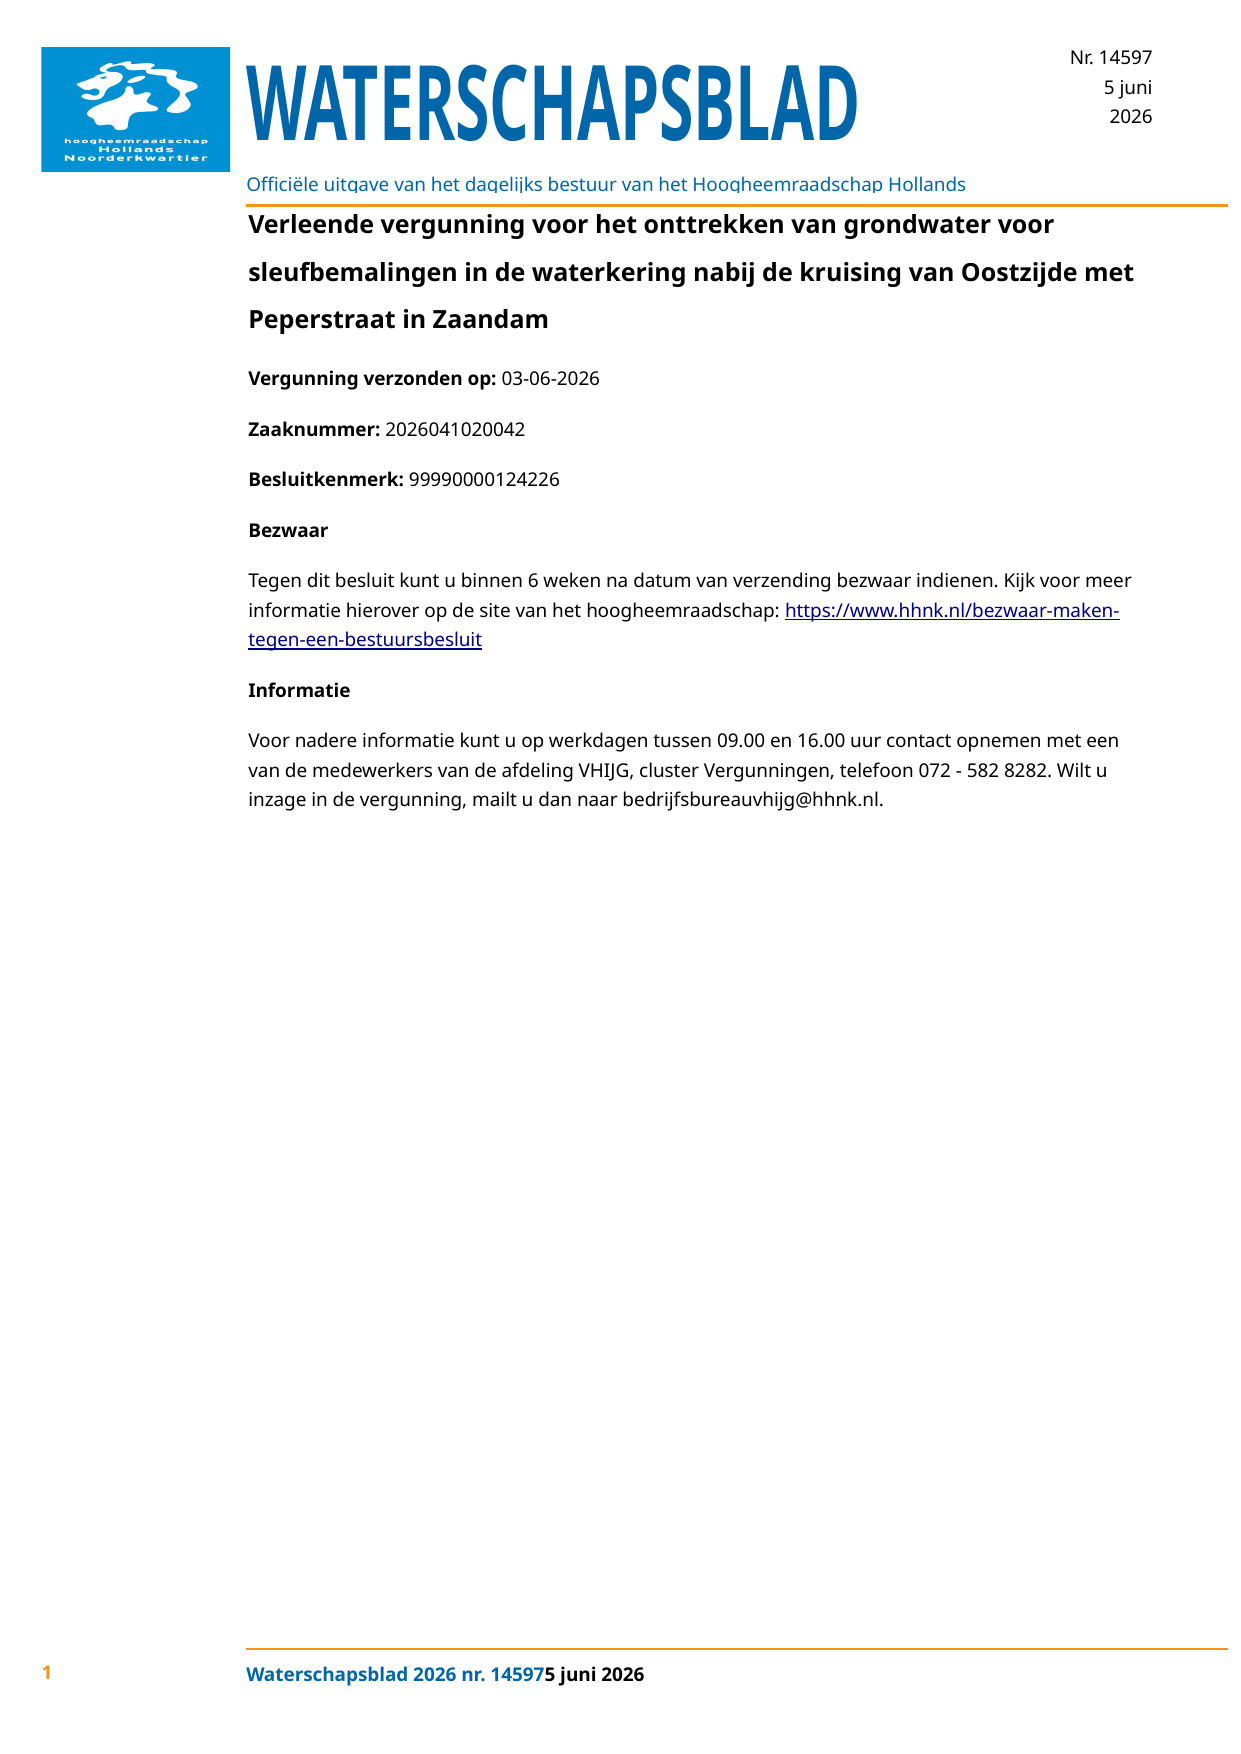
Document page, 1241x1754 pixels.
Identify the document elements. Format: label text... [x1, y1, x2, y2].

picture [78, 64, 122, 99]
picture [118, 62, 197, 112]
text Vergunning verzonden op: 03-06-2026 [248, 366, 1152, 391]
text Informatie [248, 677, 1152, 702]
picture [129, 76, 144, 82]
text Bezwaar [248, 517, 1152, 542]
text Verleende vergunning voor het onttrekken van grondwater voor sleufbemalingen in de waterkering nabij de kruising van Oostzijde met Peperstraat in Zaandam [248, 207, 1152, 336]
text Voor nadere informatie kunt u op werkdagen tussen 09.00 en 16.00 uur contact opnemen met een van de medewerkers van de afdeling VHIJG, cluster Vergunningen, telefoon 072 - 582 8282. Wilt u inzage in de vergunning, mailt u dan naar bedrijfsbureauvhijg@hhnk.nl. [248, 727, 1152, 812]
text Besluitkenmerk: 99990000124226 [248, 466, 1152, 492]
text Zaaknummer: 2026041020042 [248, 416, 1152, 442]
text Tegen dit besluit kunt u binnen 6 weken na datum van verzending bezwaar indienen. Kijk voor meer informatie hierover op de site van het hoogheemraadschap: https://www.hhnk.nl/bezwaar-maken-tegen-een-bestuursbesluit [248, 567, 1152, 652]
picture [88, 87, 157, 130]
